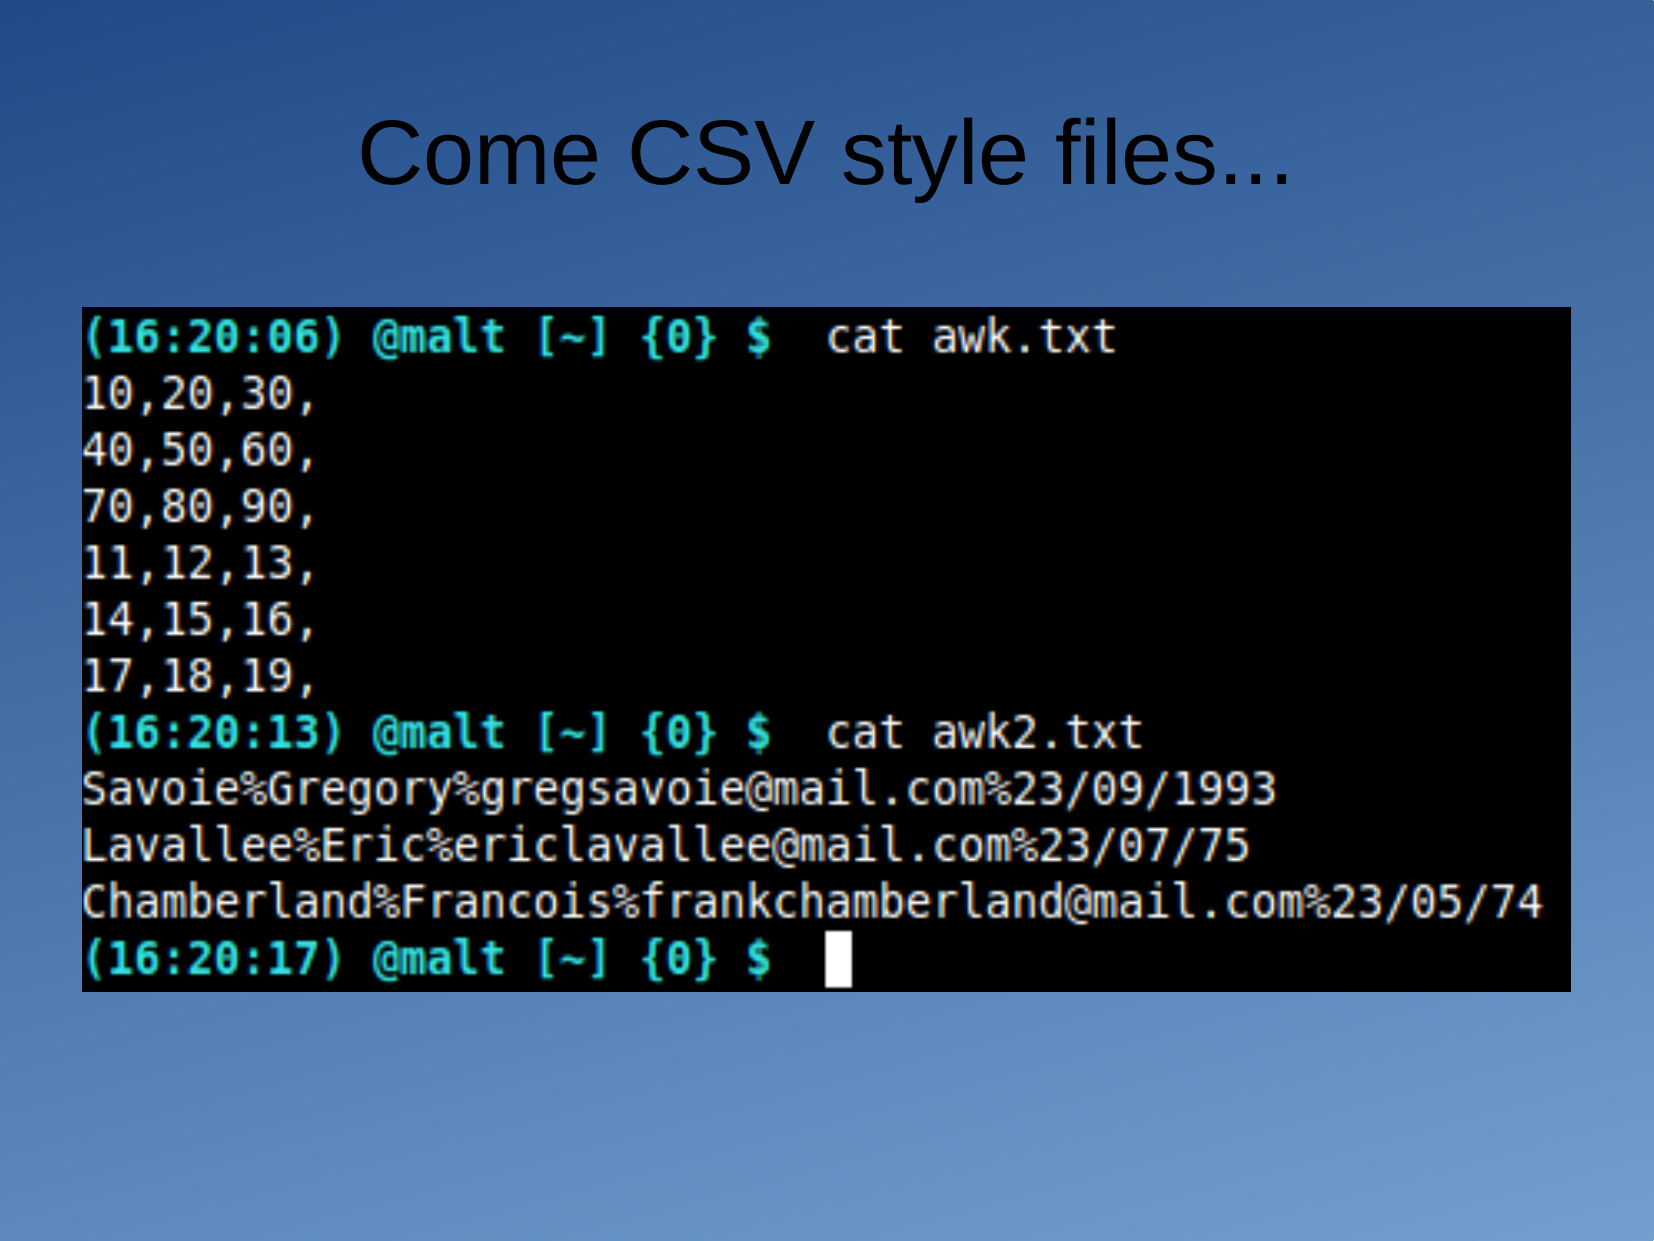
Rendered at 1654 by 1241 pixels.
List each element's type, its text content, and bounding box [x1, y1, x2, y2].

picture [82, 307, 1571, 992]
title Come CSV style files... [82, 49, 1571, 257]
